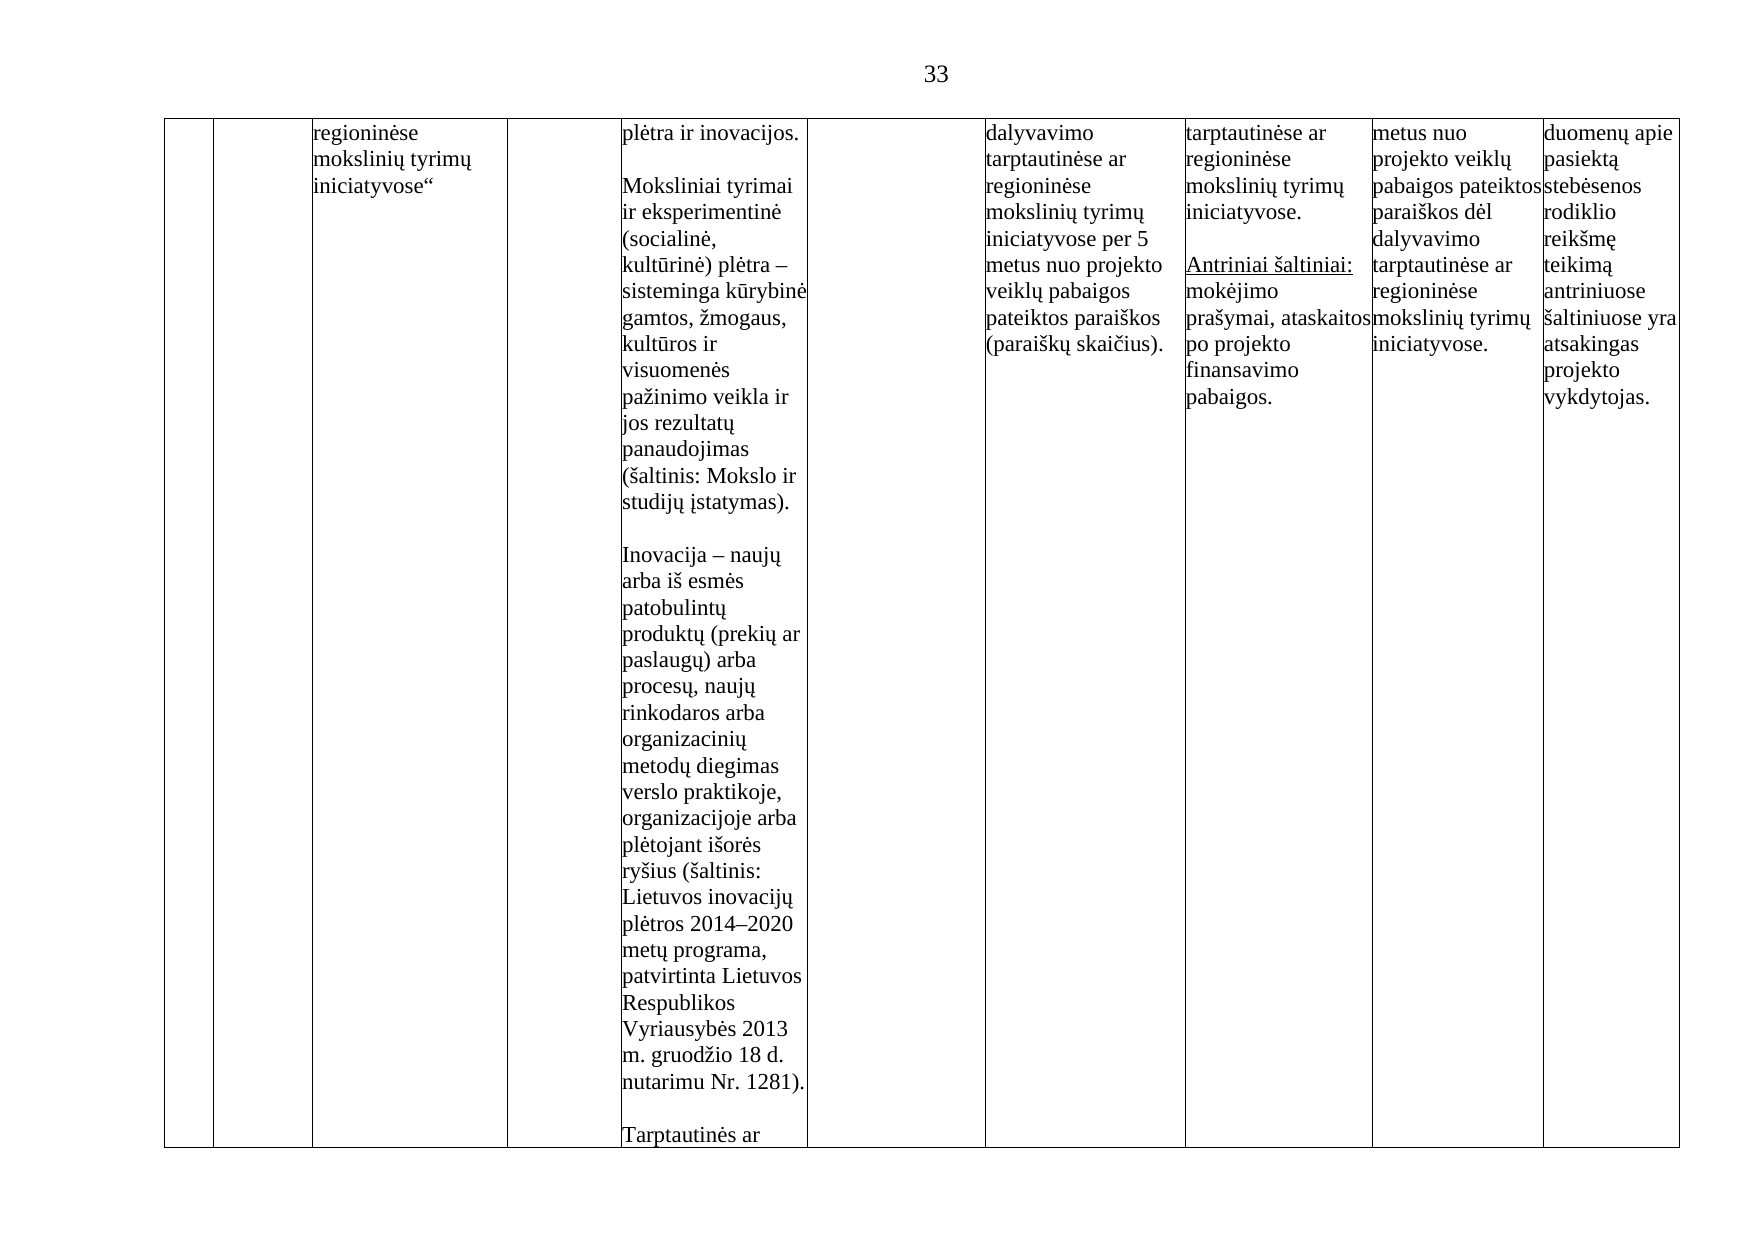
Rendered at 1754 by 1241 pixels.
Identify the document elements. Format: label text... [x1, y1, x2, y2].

table_cell [165, 119, 213, 1147]
table_cell dalyvavimo tarptautinėse ar regioninėse mokslinių tyrimų iniciatyvose per 5 metus nuo projekto veiklų pabaigos pateiktos paraiškos (paraiškų skaičius). [986, 119, 1185, 1147]
table_cell plėtra ir inovacijos. Moksliniai tyrimai ir eksperimentinė (socialinė, kultūrinė) plėtra – sisteminga kūrybinė gamtos, žmogaus, kultūros ir visuomenės pažinimo veikla ir jos rezultatų panaudojimas (šaltinis: Mokslo ir studijų įstatymas). Inovacija – naujų arba iš esmės patobulintų produktų (prekių ar paslaugų) arba procesų, naujų rinkodaros arba organizacinių metodų diegimas verslo praktikoje, organizacijoje arba plėtojant išorės ryšius (šaltinis: Lietuvos inovacijų plėtros 2014–2020 metų programa, patvirtinta Lietuvos Respublikos Vyriausybės 2013 m. gruodžio 18 d. nutarimu Nr. 1281). Tarptautinės ar [622, 119, 807, 1147]
table_cell duomenų apie pasiektą stebėsenos rodiklio reikšmę teikimą antriniuose šaltiniuose yra atsakingas projekto vykdytojas. [1544, 119, 1679, 1147]
table_cell [508, 119, 621, 1147]
table_cell [214, 119, 312, 1147]
table_cell regioninėse mokslinių tyrimų iniciatyvose“ [313, 119, 507, 1147]
table_cell metus nuo projekto veiklų pabaigos pateiktos paraiškos dėl dalyvavimo tarptautinėse ar regioninėse mokslinių tyrimų iniciatyvose. [1373, 119, 1543, 1147]
table_cell tarptautinėse ar regioninėse mokslinių tyrimų iniciatyvose. Antriniai šaltiniai: mokėjimo prašymai, ataskaitos po projekto finansavimo pabaigos. [1186, 119, 1372, 1147]
table_cell [808, 119, 985, 1147]
